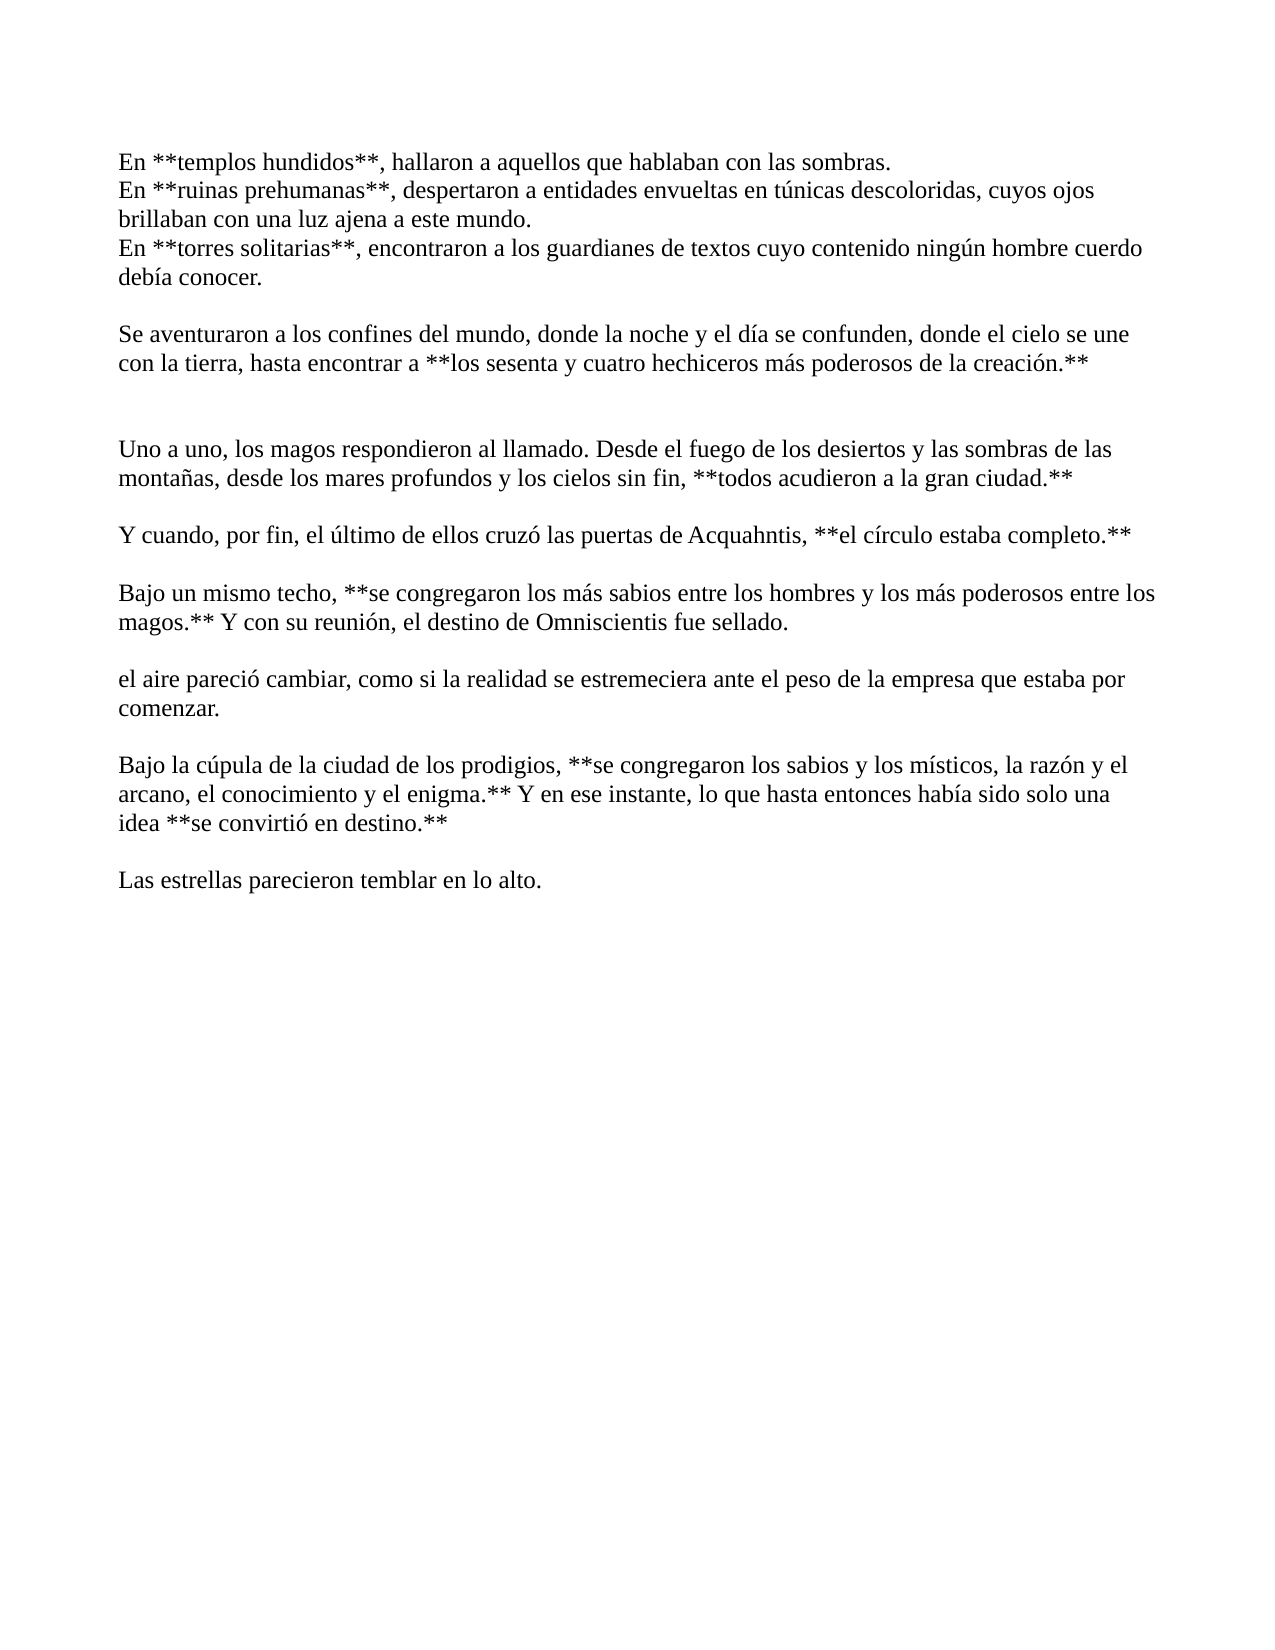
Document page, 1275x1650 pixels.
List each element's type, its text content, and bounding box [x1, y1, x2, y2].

text Las estrellas parecieron temblar en lo alto. [118, 866, 1157, 894]
text el aire pareció cambiar, como si la realidad se estremeciera ante el peso de la empresa que estaba por comenzar. [118, 664, 1157, 722]
text Se aventuraron a los confines del mundo, donde la noche y el día se confunden, donde el cielo se une con la tierra, hasta encontrar a **los sesenta y cuatro hechiceros más poderosos de la creación.** [118, 319, 1157, 377]
text Bajo la cúpula de la ciudad de los prodigios, **se congregaron los sabios y los místicos, la razón y el arcano, el conocimiento y el enigma.** Y en ese instante, lo que hasta entonces había sido solo una idea **se convirtió en destino.** [118, 751, 1157, 837]
text Bajo un mismo techo, **se congregaron los más sabios entre los hombres y los más poderosos entre los magos.** Y con su reunión, el destino de Omniscientis fue sellado. [118, 578, 1157, 636]
text En **torres solitarias**, encontraron a los guardianes de textos cuyo contenido ningún hombre cuerdo debía conocer. [118, 233, 1157, 291]
text Uno a uno, los magos respondieron al llamado. Desde el fuego de los desiertos y las sombras de las montañas, desde los mares profundos y los cielos sin fin, **todos acudieron a la gran ciudad.** [118, 434, 1157, 492]
text Y cuando, por fin, el último de ellos cruzó las puertas de Acquahntis, **el círculo estaba completo.** [118, 521, 1157, 549]
text En **templos hundidos**, hallaron a aquellos que hablaban con las sombras. [118, 147, 1157, 176]
text En **ruinas prehumanas**, despertaron a entidades envueltas en túnicas descoloridas, cuyos ojos brillaban con una luz ajena a este mundo. [118, 176, 1157, 233]
